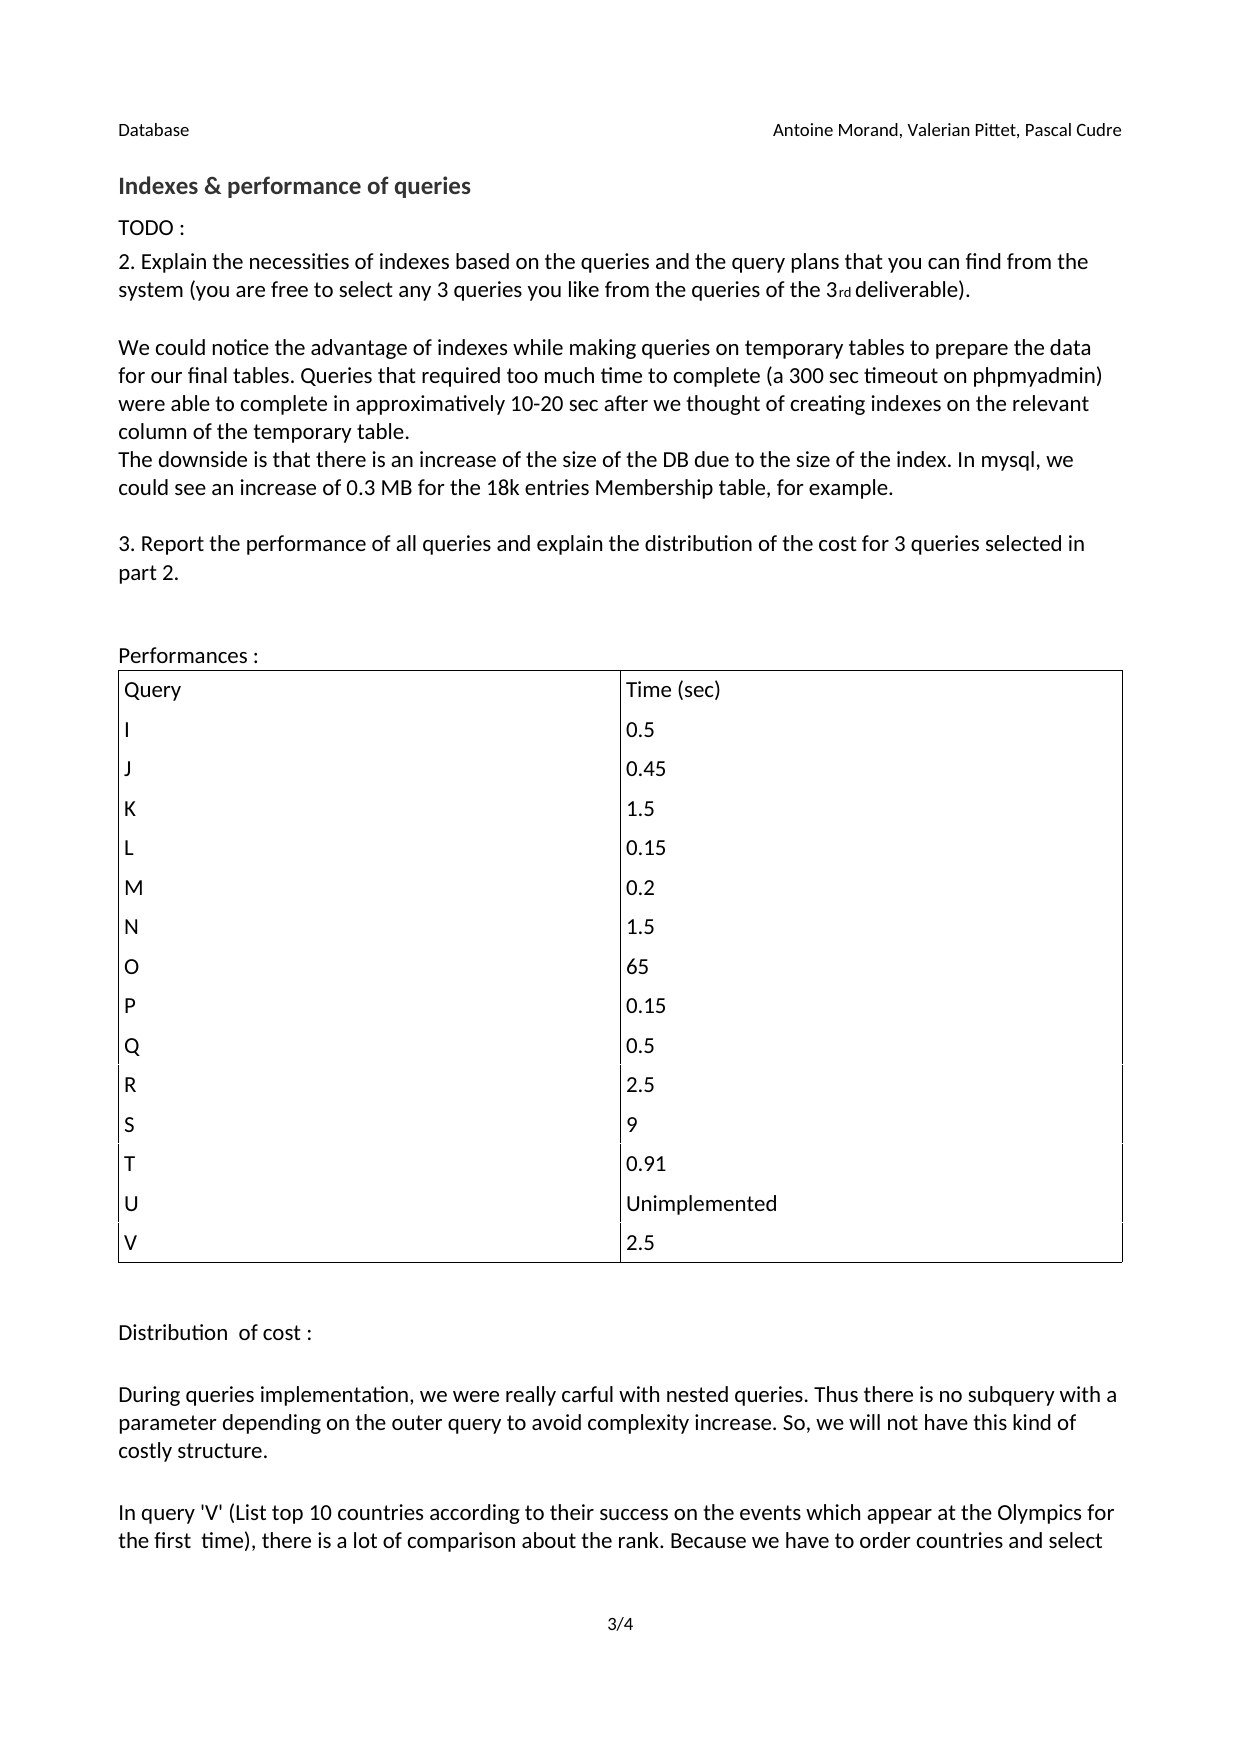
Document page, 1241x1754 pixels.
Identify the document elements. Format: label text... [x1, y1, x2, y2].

table_cell Unimplemented [621, 1183, 1122, 1222]
table_cell P [119, 986, 620, 1025]
table_cell I [119, 709, 620, 749]
table_cell O [119, 946, 620, 986]
text During queries implementation, we were really carful with nested queries. Thus there is no subquery with a parameter depending on the outer query to avoid complexity increase. So, we will not have this kind of costly structure. [118, 1380, 1122, 1464]
table_cell 0.15 [621, 828, 1122, 867]
text Distribution of cost : [118, 1318, 1122, 1346]
subtitle Indexes & performance of queries [118, 171, 1122, 201]
table_cell 1.5 [621, 907, 1122, 946]
table_cell 0.5 [621, 1025, 1122, 1064]
table_cell T [119, 1144, 620, 1183]
table_cell 0.45 [621, 749, 1122, 788]
text 2. Explain the necessities of indexes based on the queries and the query plans that you can find from the system (you are free to select any 3 queries you like from the queries of the 3rd deliverable). [118, 247, 1122, 303]
table_cell L [119, 828, 620, 867]
text Performances : [118, 642, 1122, 670]
text 3. Report the performance of all queries and explain the distribution of the cost for 3 queries selected in part 2. [118, 529, 1122, 586]
table_header Query [119, 671, 620, 709]
table_cell 0.15 [621, 986, 1122, 1025]
table_cell 9 [621, 1104, 1122, 1143]
table_cell 0.2 [621, 867, 1122, 907]
table_cell R [119, 1065, 620, 1104]
text In query 'V' (List top 10 countries according to their success on the events which appear at the Olympics for the first time), there is a lot of comparison about the rank. Because we have to order countries and select [118, 1498, 1122, 1554]
table_cell K [119, 788, 620, 828]
table_cell 65 [621, 946, 1122, 986]
text TODO : [118, 213, 1122, 242]
table_cell 1.5 [621, 788, 1122, 828]
table_cell J [119, 749, 620, 788]
table_cell V [119, 1223, 620, 1262]
text The downside is that there is an increase of the size of the DB due to the size of the index. In mysql, we could see an increase of 0.3 MB for the 18k entries Membership table, for example. [118, 446, 1122, 502]
table_cell M [119, 867, 620, 907]
table_cell 0.5 [621, 709, 1122, 749]
table_cell Q [119, 1025, 620, 1064]
table_cell S [119, 1104, 620, 1143]
table_cell U [119, 1183, 620, 1222]
table_cell 2.5 [621, 1223, 1122, 1262]
table_cell 2.5 [621, 1065, 1122, 1104]
text We could notice the advantage of indexes while making queries on temporary tables to prepare the data for our final tables. Queries that required too much time to complete (a 300 sec timeout on phpmyadmin) were able to complete in approximatively 10-20 sec after we thought of creating indexes on the relevant column of the temporary table. [118, 333, 1122, 446]
table_header Time (sec) [621, 671, 1122, 709]
table_cell N [119, 907, 620, 946]
table_cell 0.91 [621, 1144, 1122, 1183]
